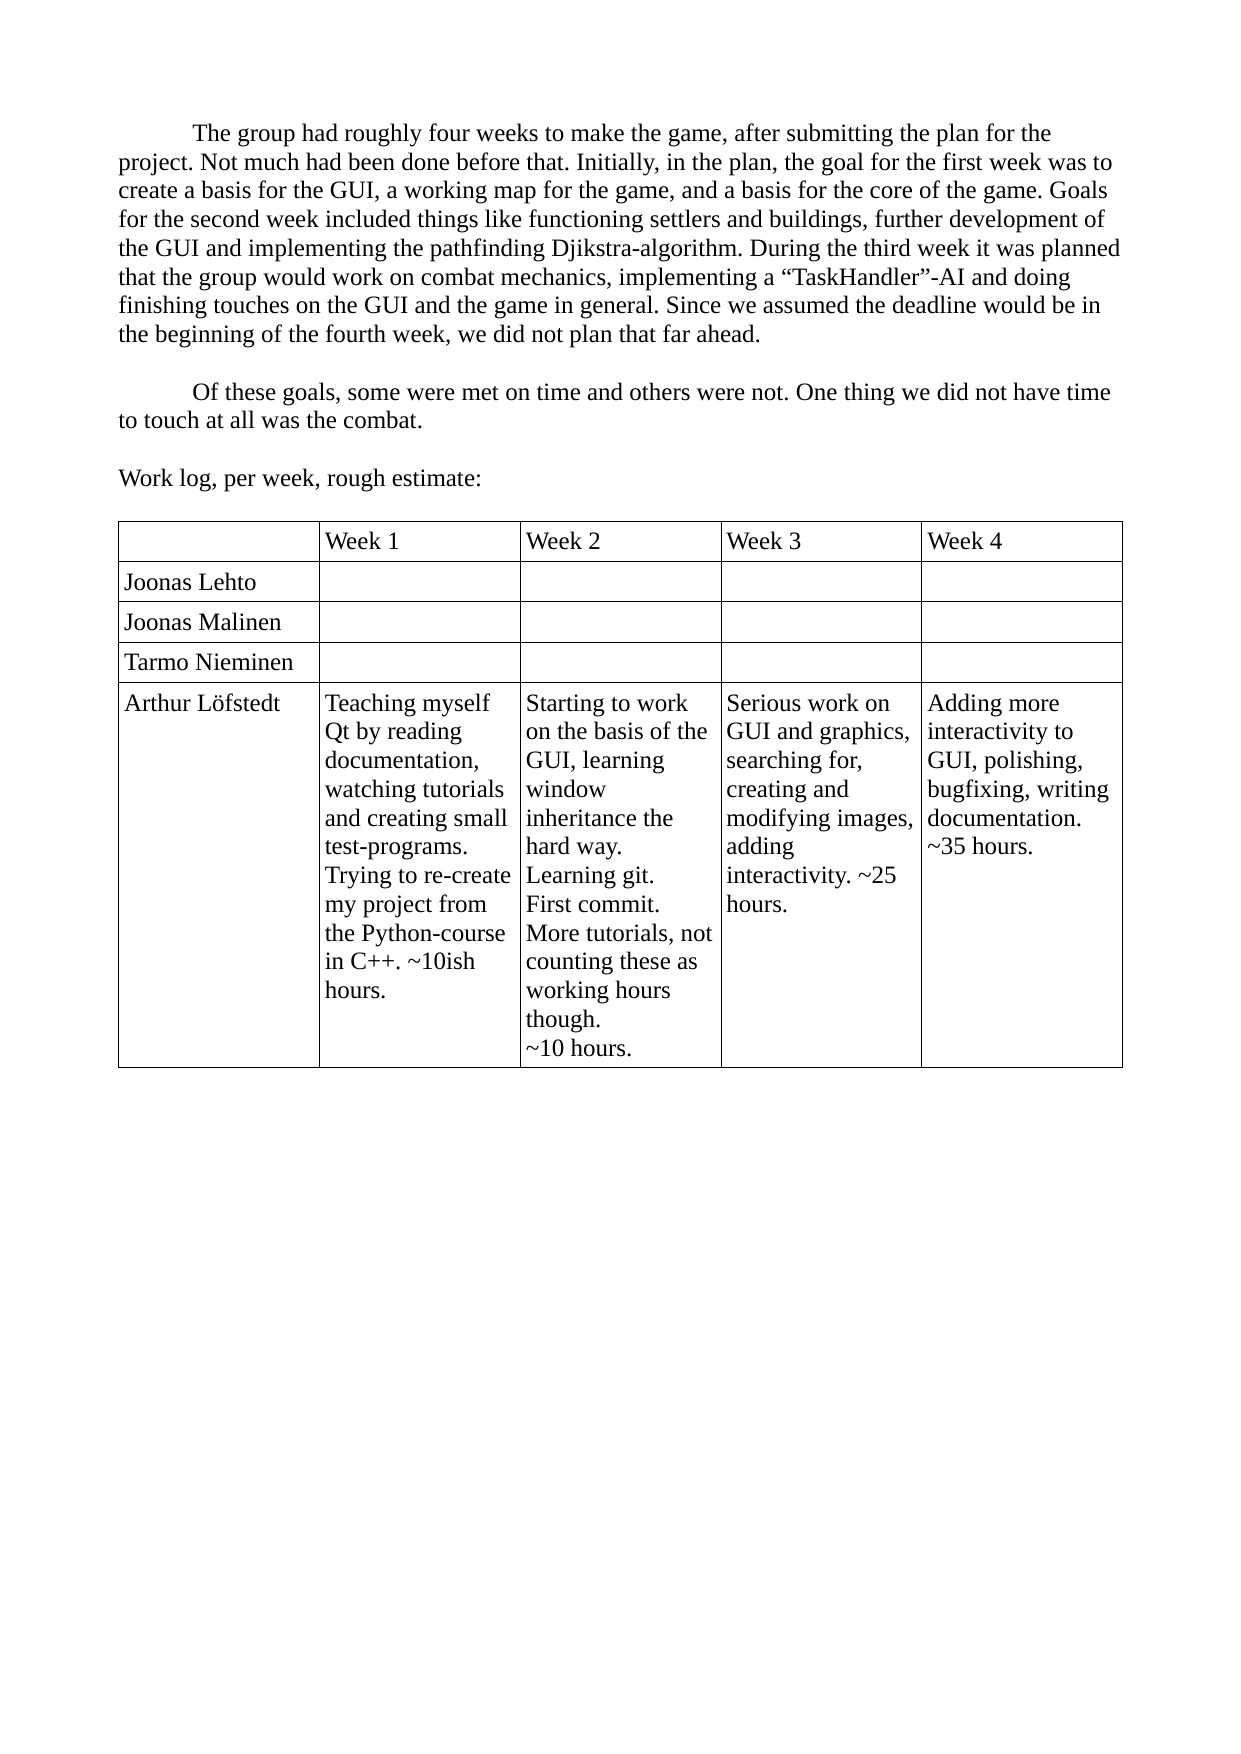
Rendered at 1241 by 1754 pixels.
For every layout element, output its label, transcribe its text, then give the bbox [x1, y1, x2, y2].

table_cell Joonas Malinen [119, 602, 319, 642]
table_cell [922, 602, 1122, 642]
table_cell [922, 643, 1122, 682]
table_cell Serious work on GUI and graphics, searching for, creating and modifying images, adding interactivity. ~25 hours. [722, 683, 921, 1067]
table_cell [521, 602, 721, 642]
table_cell [320, 602, 520, 642]
table_cell [922, 562, 1122, 601]
table_cell Arthur Löfstedt [119, 683, 319, 1067]
table_cell [722, 643, 921, 682]
table_cell [320, 562, 520, 601]
table_header Week 3 [722, 522, 921, 561]
text The group had roughly four weeks to make the game, after submitting the plan for the project. Not much had been done before that. Initially, in the plan, the goal for the first week was to create a basis for the GUI, a working map for the game, and a basis for the core of the game. Goals for the second week included things like functioning settlers and buildings, further development of the GUI and implementing the pathfinding Djikstra-algorithm. During the third week it was planned that the group would work on combat mechanics, implementing a “TaskHandler”-AI and doing finishing touches on the GUI and the game in general. Since we assumed the deadline would be in the beginning of the fourth week, we did not plan that far ahead. [118, 118, 1122, 348]
table_cell [722, 602, 921, 642]
table_cell [521, 643, 721, 682]
table_header Week 1 [320, 522, 520, 561]
table_cell [320, 643, 520, 682]
table_cell Tarmo Nieminen [119, 643, 319, 682]
table_cell Adding more interactivity to GUI, polishing, bugfixing, writing documentation. ~35 hours. [922, 683, 1122, 1067]
text Work log, per week, rough estimate: [118, 463, 1122, 492]
table_header Week 2 [521, 522, 721, 561]
table_header [119, 522, 319, 561]
table_cell Joonas Lehto [119, 562, 319, 601]
table_cell Starting to work on the basis of the GUI, learning window inheritance the hard way. Learning git. First commit. More tutorials, not counting these as working hours though. ~10 hours. [521, 683, 721, 1067]
table_cell Teaching myself Qt by reading documentation, watching tutorials and creating small test-programs. Trying to re-create my project from the Python-course in C++. ~10ish hours. [320, 683, 520, 1067]
table_header Week 4 [922, 522, 1122, 561]
table_cell [722, 562, 921, 601]
table_cell [521, 562, 721, 601]
text Of these goals, some were met on time and others were not. One thing we did not have time to touch at all was the combat. [118, 377, 1122, 434]
